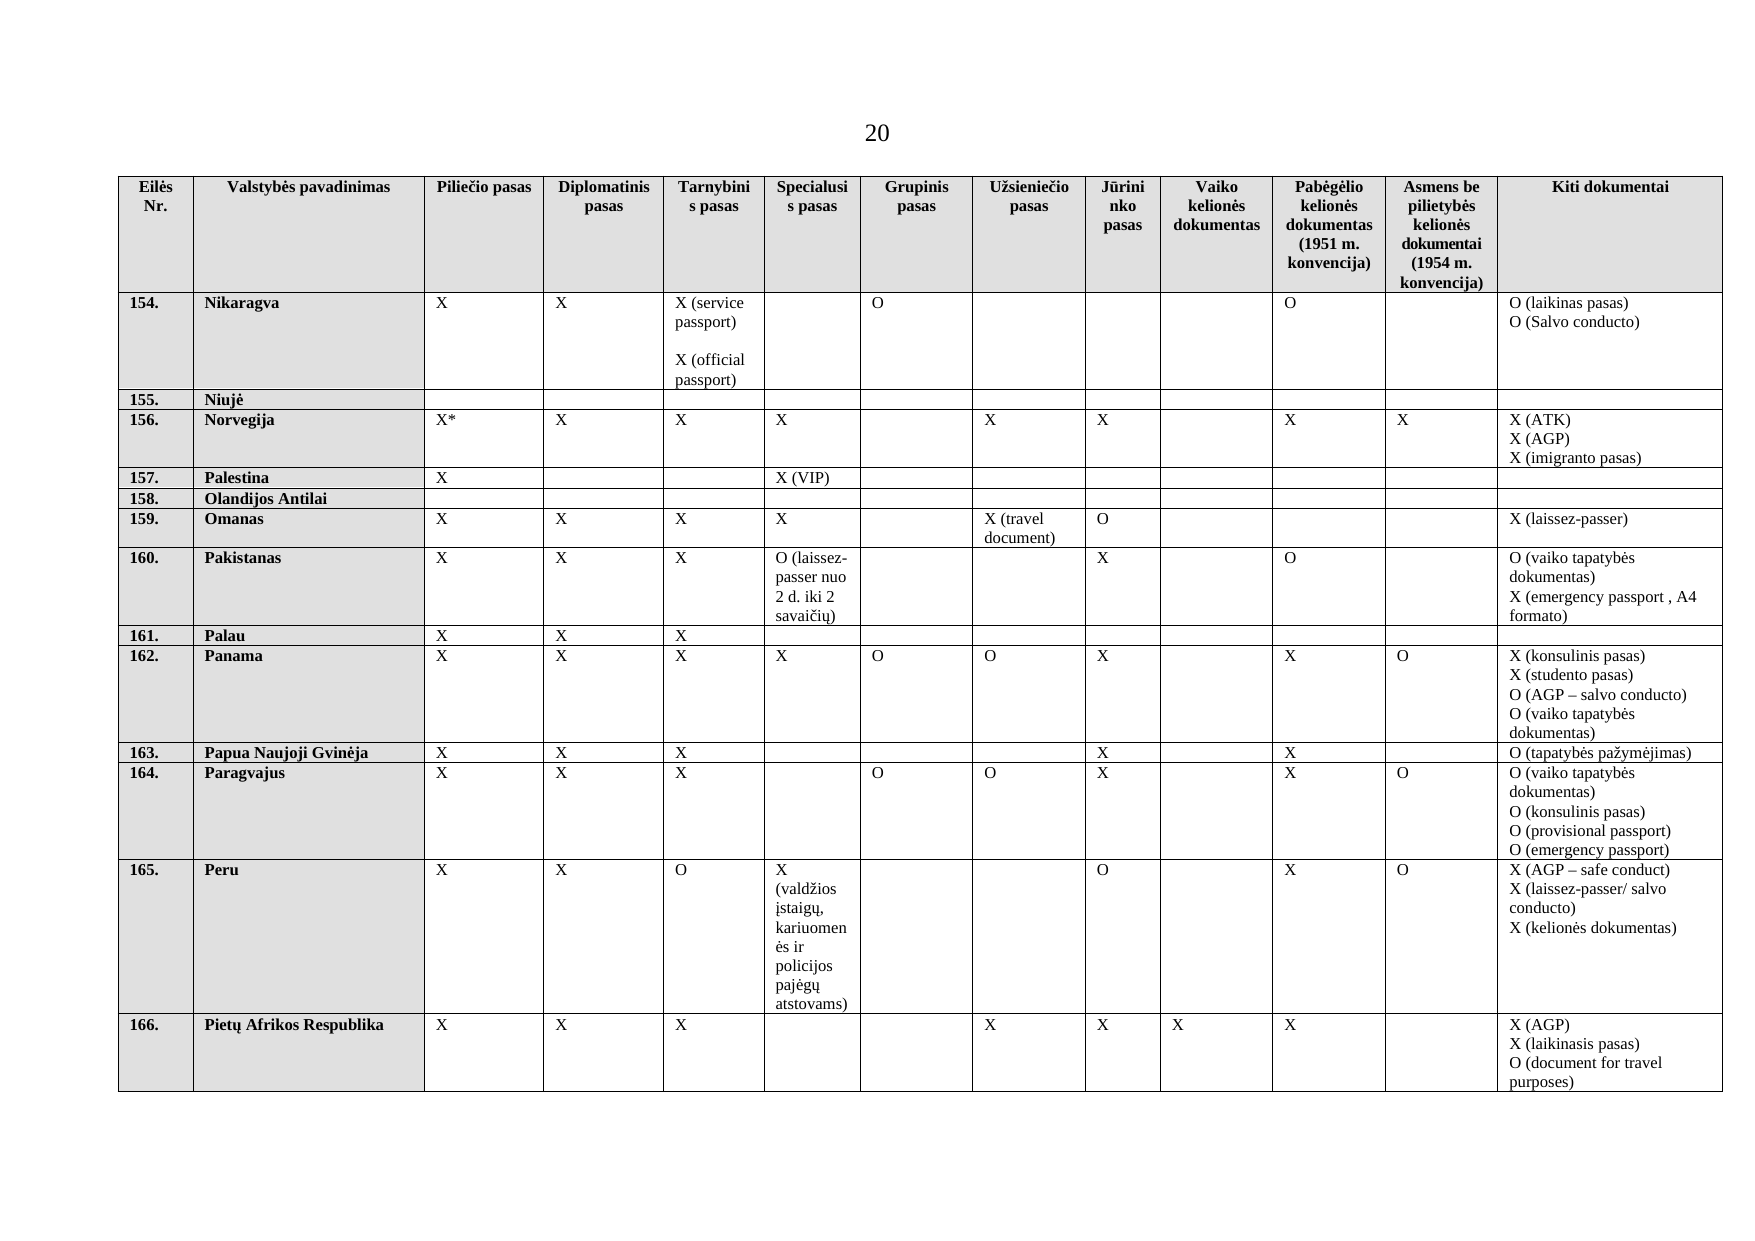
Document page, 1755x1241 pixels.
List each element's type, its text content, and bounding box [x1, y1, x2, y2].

table_cell [861, 509, 972, 547]
table_cell X (AGP – safe conduct) X (laissez-passer/ salvo conducto) X (kelionės dokumentas) [1498, 860, 1722, 1013]
table_cell 166. [119, 1014, 193, 1091]
table_cell X [425, 743, 543, 762]
table_cell X [544, 646, 663, 742]
table_cell X [425, 468, 543, 487]
table_cell 154. [119, 293, 193, 388]
table_cell [1161, 410, 1272, 467]
table_cell [1161, 293, 1272, 388]
table_cell [1498, 468, 1722, 487]
table_cell X [1086, 410, 1160, 467]
table_cell X (VIP) [765, 468, 860, 487]
table_cell [765, 763, 860, 859]
table_cell O [1386, 763, 1497, 859]
table_cell X [425, 509, 543, 547]
table_cell O [861, 646, 972, 742]
table_cell Nikaragva [194, 293, 424, 388]
table_cell [1386, 468, 1497, 487]
table_cell X [765, 410, 860, 467]
table_cell [765, 626, 860, 645]
table_cell O [973, 763, 1085, 859]
table_cell X [544, 410, 663, 467]
table_cell X [425, 626, 543, 645]
table_cell X [664, 646, 764, 742]
table_cell [861, 468, 972, 487]
table_cell X [425, 860, 543, 1013]
table_cell [973, 468, 1085, 487]
table_cell [765, 489, 860, 508]
table_cell X (konsulinis pasas) X (studento pasas) O (AGP – salvo conducto) O (vaiko tapatybės dokumentas) [1498, 646, 1722, 742]
table_cell X [1086, 1014, 1160, 1091]
table_cell X [1273, 860, 1385, 1013]
table_cell [1086, 489, 1160, 508]
table_cell [1161, 489, 1272, 508]
table_cell [1386, 1014, 1497, 1091]
table_cell [1273, 468, 1385, 487]
table_cell O (vaiko tapatybės dokumentas) X (emergency passport , A4 formato) [1498, 548, 1722, 625]
table_header Specialusis pasas [765, 177, 860, 292]
table_cell X [1086, 646, 1160, 742]
table_cell 155. [119, 390, 193, 409]
table_cell O [861, 293, 972, 388]
table_cell 158. [119, 489, 193, 508]
table_cell [973, 548, 1085, 625]
table_cell X [544, 626, 663, 645]
table_cell [1161, 646, 1272, 742]
table_cell Olandijos Antilai [194, 489, 424, 508]
table_cell O (tapatybės pažymėjimas) [1498, 743, 1722, 762]
table_header Kiti dokumentai [1498, 177, 1722, 292]
table_cell X [544, 509, 663, 547]
table_cell [861, 548, 972, 625]
table_cell [973, 293, 1085, 388]
table_cell X (travel document) [973, 509, 1085, 547]
table_cell X [765, 509, 860, 547]
table_cell X [1086, 548, 1160, 625]
table_cell 165. [119, 860, 193, 1013]
table_cell 159. [119, 509, 193, 547]
table_cell Niujė [194, 390, 424, 409]
table_header Valstybės pavadinimas [194, 177, 424, 292]
table_cell 160. [119, 548, 193, 625]
table_cell [1386, 489, 1497, 508]
table_cell 164. [119, 763, 193, 859]
table_cell X [425, 763, 543, 859]
table_cell O (vaiko tapatybės dokumentas) O (konsulinis pasas) O (provisional passport) O (emergency passport) [1498, 763, 1722, 859]
table_cell X (AGP) X (laikinasis pasas) O (document for travel purposes) [1498, 1014, 1722, 1091]
table_cell [861, 1014, 972, 1091]
table_cell [861, 743, 972, 762]
table_cell X [544, 548, 663, 625]
table_cell [1161, 509, 1272, 547]
table_cell [1086, 293, 1160, 388]
table_cell [973, 390, 1085, 409]
table_cell O [1386, 646, 1497, 742]
table_cell [664, 489, 764, 508]
table_header Vaiko kelionės dokumentas [1161, 177, 1272, 292]
table_cell [1086, 626, 1160, 645]
table_cell [973, 626, 1085, 645]
table_cell 162. [119, 646, 193, 742]
table_cell O [1273, 293, 1385, 388]
table_cell X [1273, 646, 1385, 742]
table_cell [1498, 489, 1722, 508]
table_header Tarnybinis pasas [664, 177, 764, 292]
table_cell [1161, 743, 1272, 762]
table_cell [1273, 390, 1385, 409]
table_cell [544, 468, 663, 487]
table_cell [765, 390, 860, 409]
table_cell 163. [119, 743, 193, 762]
table_cell [1273, 509, 1385, 547]
table_cell [861, 489, 972, 508]
table_cell X [1086, 743, 1160, 762]
table_cell [1386, 548, 1497, 625]
table_cell X [425, 1014, 543, 1091]
table_cell [1498, 390, 1722, 409]
table_cell [861, 390, 972, 409]
table_cell X [544, 763, 663, 859]
table_cell O [664, 860, 764, 1013]
table_cell X [1273, 410, 1385, 467]
table_cell [973, 743, 1085, 762]
table_cell [1086, 390, 1160, 409]
table_cell [861, 860, 972, 1013]
table_cell [1386, 743, 1497, 762]
table_cell [1161, 860, 1272, 1013]
table_cell [1161, 626, 1272, 645]
table_cell X [664, 410, 764, 467]
table_cell O [1086, 509, 1160, 547]
table_header Užsieniečio pasas [973, 177, 1085, 292]
table_cell 156. [119, 410, 193, 467]
table_cell [861, 410, 972, 467]
table_cell [1386, 390, 1497, 409]
table_cell [544, 390, 663, 409]
table_cell Papua Naujoji Gvinėja [194, 743, 424, 762]
table_cell [664, 390, 764, 409]
table_cell X (valdžios įstaigų, kariuomenės ir policijos pajėgų atstovams) [765, 860, 860, 1013]
table_cell Palestina [194, 468, 424, 487]
table_cell O [861, 763, 972, 859]
table_cell [1161, 763, 1272, 859]
table_cell X [544, 860, 663, 1013]
table_cell [765, 1014, 860, 1091]
table_cell X [973, 1014, 1085, 1091]
table_cell X [425, 646, 543, 742]
table_cell X [664, 626, 764, 645]
table_cell [861, 626, 972, 645]
table_cell X* [425, 410, 543, 467]
table_cell [664, 468, 764, 487]
table_header Diplomatinis pasas [544, 177, 663, 292]
table_cell X [544, 743, 663, 762]
table_cell [1498, 626, 1722, 645]
table_cell O [973, 646, 1085, 742]
table_cell X [425, 548, 543, 625]
table_cell [1386, 293, 1497, 388]
table_cell X [544, 1014, 663, 1091]
table_cell [1386, 509, 1497, 547]
table_cell [544, 489, 663, 508]
table_header Asmens be pilietybės kelionės dokumentai (1954 m. konvencija) [1386, 177, 1497, 292]
table_cell X (service passport) X (official passport) [664, 293, 764, 388]
table_cell X [544, 293, 663, 388]
table_cell Palau [194, 626, 424, 645]
table_cell 157. [119, 468, 193, 487]
table_cell [1273, 489, 1385, 508]
table_cell O (laissez-passer nuo 2 d. iki 2 savaičių) [765, 548, 860, 625]
table_header Eilės Nr. [119, 177, 193, 292]
table_cell [425, 489, 543, 508]
table_cell Paragvajus [194, 763, 424, 859]
table_cell [973, 860, 1085, 1013]
table_cell X (ATK) X (AGP) X (imigranto pasas) [1498, 410, 1722, 467]
table_cell Norvegija [194, 410, 424, 467]
table_cell [1161, 390, 1272, 409]
table_header Jūrininko pasas [1086, 177, 1160, 292]
table_cell X [664, 1014, 764, 1091]
table_cell [425, 390, 543, 409]
table_cell [1086, 468, 1160, 487]
table_cell O (laikinas pasas) O (Salvo conducto) [1498, 293, 1722, 388]
table_cell 161. [119, 626, 193, 645]
table_cell O [1086, 860, 1160, 1013]
table_cell X [1273, 743, 1385, 762]
table_cell [1386, 626, 1497, 645]
table_cell [765, 743, 860, 762]
table_cell O [1386, 860, 1497, 1013]
table_cell Pietų Afrikos Respublika [194, 1014, 424, 1091]
table_cell Panama [194, 646, 424, 742]
table_cell X [1161, 1014, 1272, 1091]
table_cell X [1273, 1014, 1385, 1091]
table_cell Omanas [194, 509, 424, 547]
table_cell O [1273, 548, 1385, 625]
table_cell Pakistanas [194, 548, 424, 625]
table_cell [1161, 548, 1272, 625]
table_cell X [664, 548, 764, 625]
table_cell X [1386, 410, 1497, 467]
table_cell [1273, 626, 1385, 645]
table_header Grupinis pasas [861, 177, 972, 292]
table_header Piliečio pasas [425, 177, 543, 292]
table_cell X [765, 646, 860, 742]
table_cell X [1273, 763, 1385, 859]
table_cell X [664, 743, 764, 762]
table_cell Peru [194, 860, 424, 1013]
table_cell X [664, 509, 764, 547]
table_cell [1161, 468, 1272, 487]
table_cell X [973, 410, 1085, 467]
table_cell [765, 293, 860, 388]
table_header Pabėgėlio kelionės dokumentas (1951 m. konvencija) [1273, 177, 1385, 292]
table_cell X (laissez-passer) [1498, 509, 1722, 547]
table_cell X [664, 763, 764, 859]
table_cell X [425, 293, 543, 388]
table_cell [973, 489, 1085, 508]
table_cell X [1086, 763, 1160, 859]
